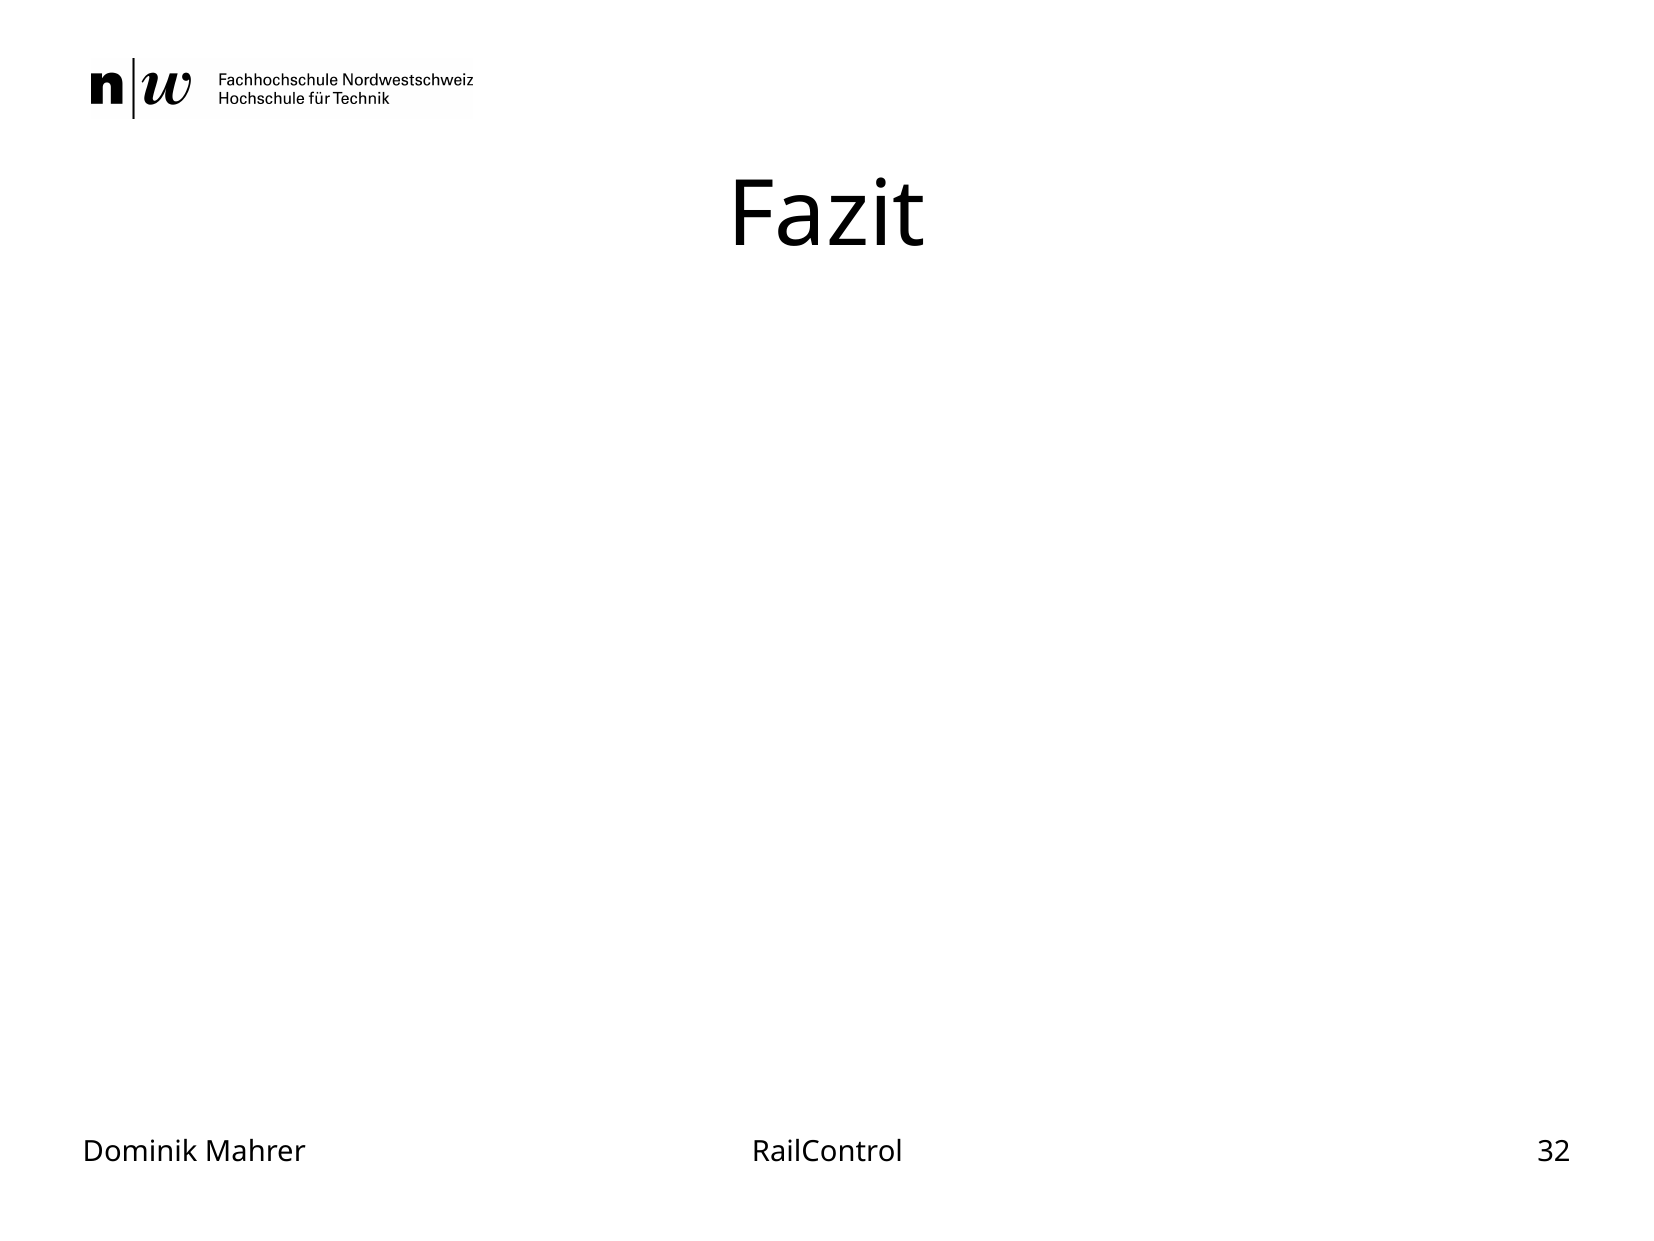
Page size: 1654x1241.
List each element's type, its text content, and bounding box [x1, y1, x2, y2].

title Fazit [82, 153, 1571, 267]
picture [91, 58, 473, 119]
